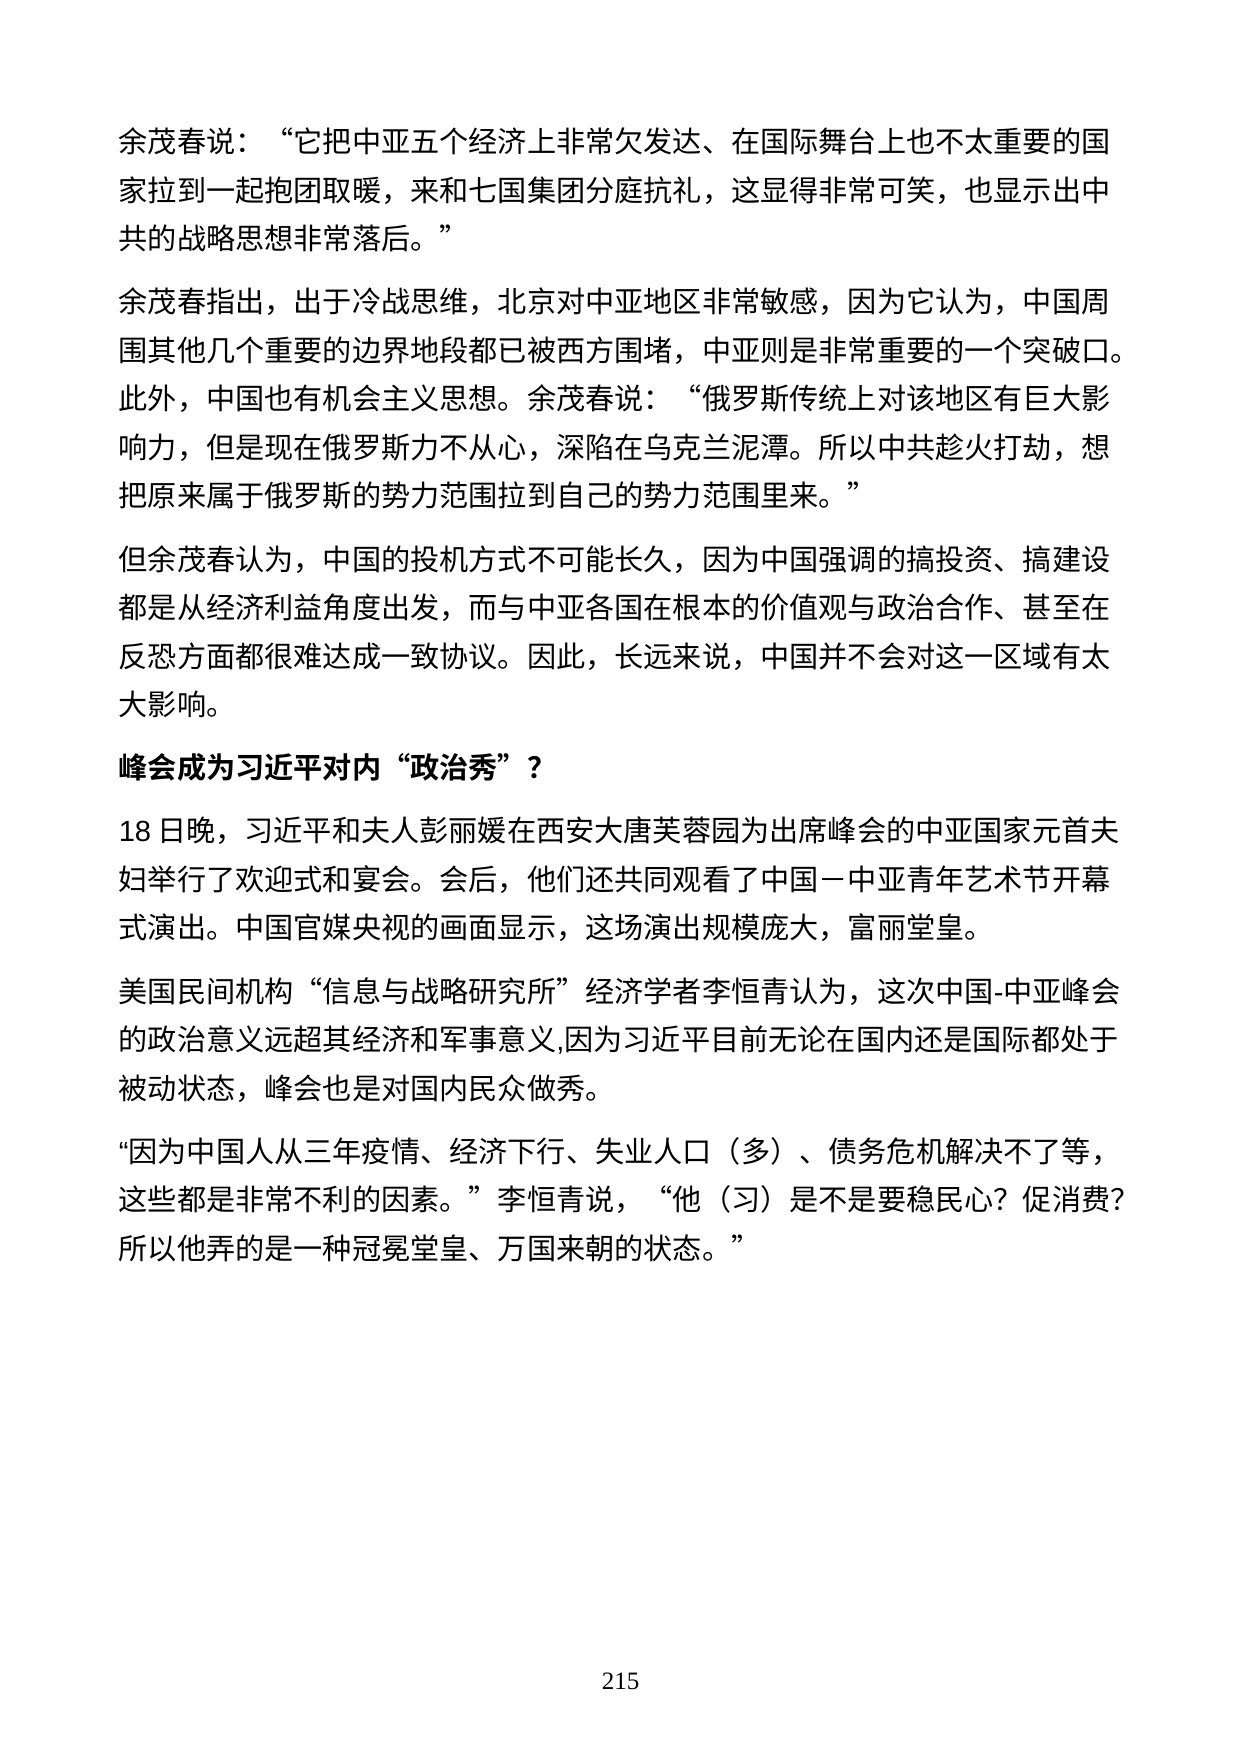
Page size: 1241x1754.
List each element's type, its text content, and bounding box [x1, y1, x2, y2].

text 峰会成为习近平对内“政治秀”？ [118, 745, 1122, 787]
text 美国民间机构“信息与战略研究所”经济学者李恒青认为，这次中国-中亚峰会的政治意义远超其经济和军事意义,因为习近平目前无论在国内还是国际都处于被动状态，峰会也是对国内民众做秀。 [118, 968, 1122, 1107]
text “因为中国人从三年疫情、经济下行、失业人口（多）、债务危机解决不了等，这些都是非常不利的因素。”李恒青说，“他（习）是不是要稳民心？促消费？所以他弄的是一种冠冕堂皇、万国来朝的状态。” [118, 1128, 1122, 1268]
text 余茂春说：“它把中亚五个经济上非常欠发达、在国际舞台上也不太重要的国家拉到一起抱团取暖，来和七国集团分庭抗礼，这显得非常可笑，也显示出中共的战略思想非常落后。” [118, 118, 1122, 258]
text 18日晚，习近平和夫人彭丽媛在西安大唐芙蓉园为出席峰会的中亚国家元首夫妇举行了欢迎式和宴会。会后，他们还共同观看了中国－中亚青年艺术节开幕式演出。中国官媒央视的画面显示，这场演出规模庞大，富丽堂皇。 [118, 808, 1122, 947]
text 余茂春指出，出于冷战思维，北京对中亚地区非常敏感，因为它认为，中国周围其他几个重要的边界地段都已被西方围堵，中亚则是非常重要的一个突破口。此外，中国也有机会主义思想。余茂春说：“俄罗斯传统上对该地区有巨大影响力，但是现在俄罗斯力不从心，深陷在乌克兰泥潭。所以中共趁火打劫，想把原来属于俄罗斯的势力范围拉到自己的势力范围里来。” [118, 279, 1122, 515]
text 但余茂春认为，中国的投机方式不可能长久，因为中国强调的搞投资、搞建设都是从经济利益角度出发，而与中亚各国在根本的价值观与政治合作、甚至在反恐方面都很难达成一致协议。因此，长远来说，中国并不会对这一区域有太大影响。 [118, 536, 1122, 724]
